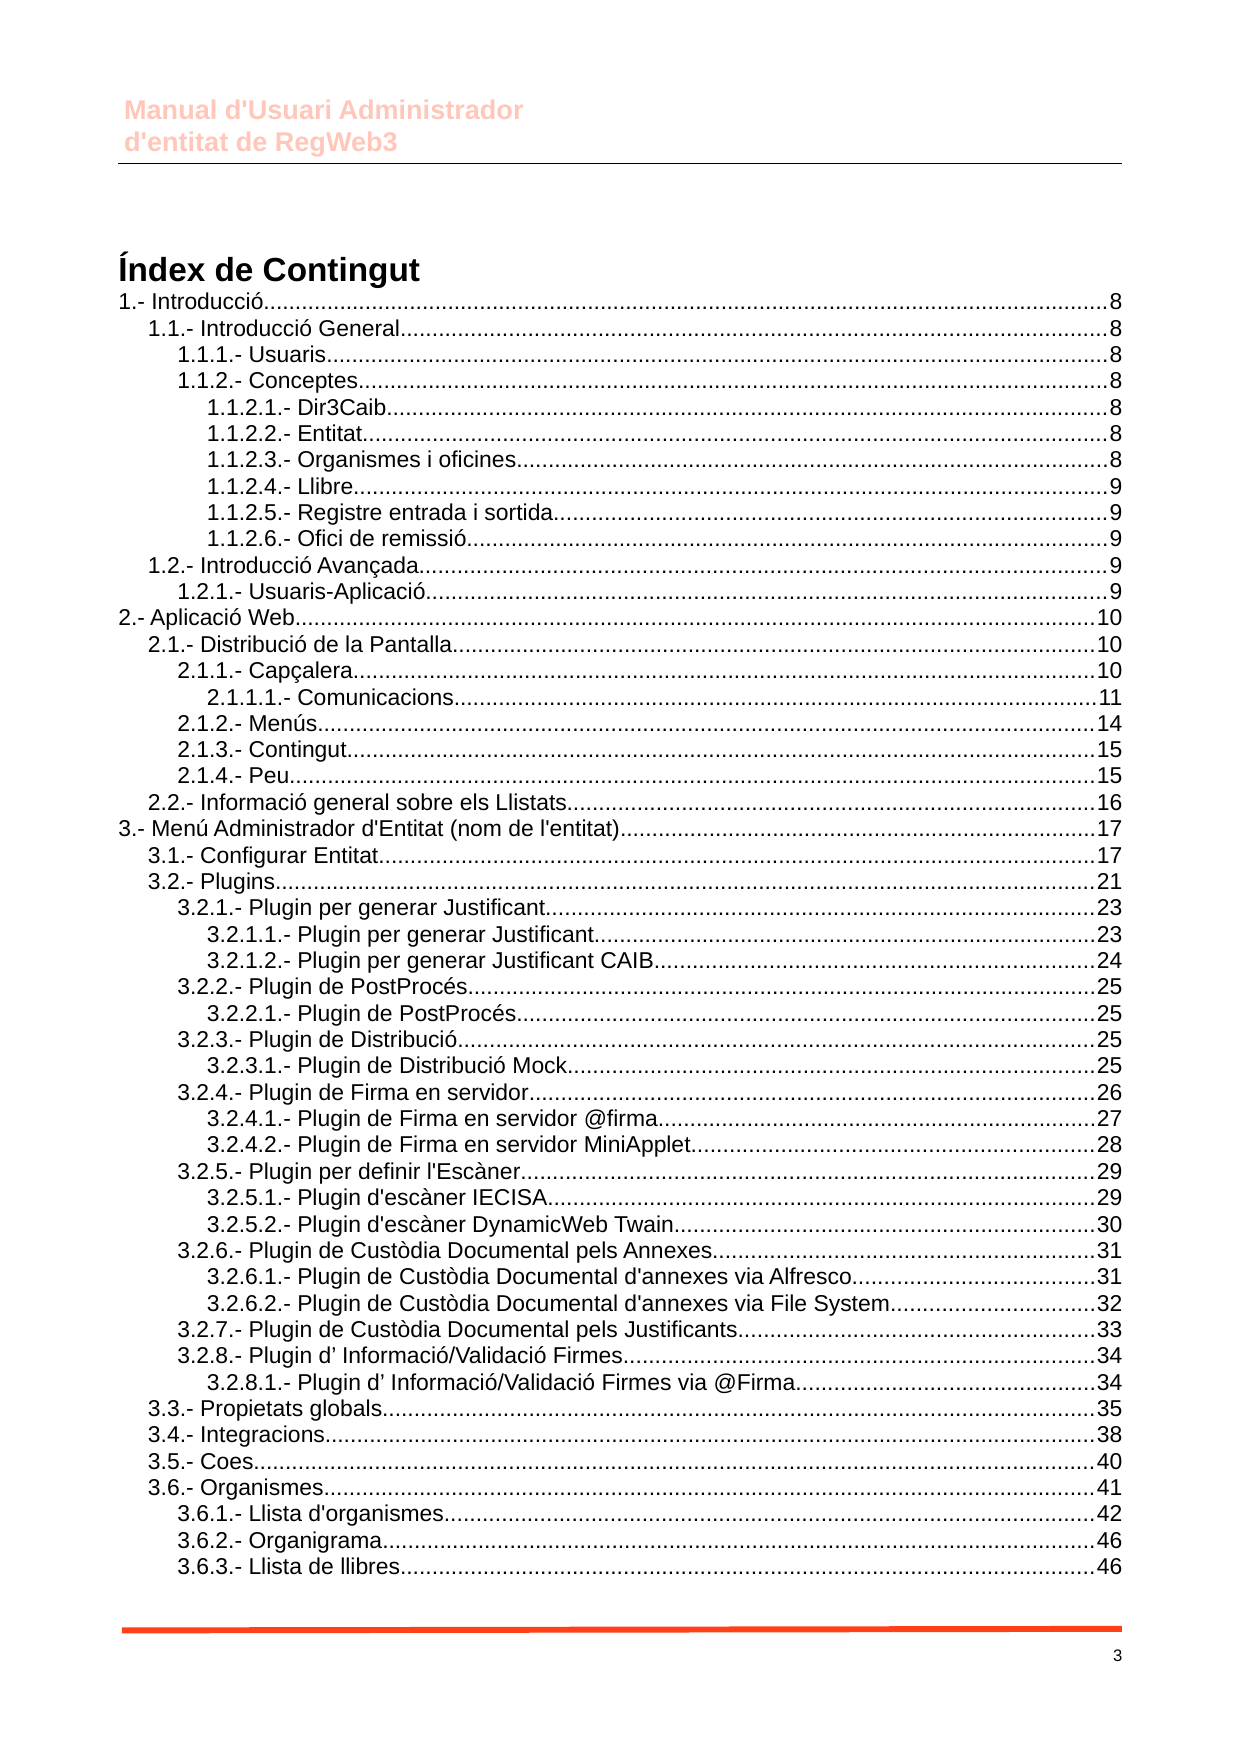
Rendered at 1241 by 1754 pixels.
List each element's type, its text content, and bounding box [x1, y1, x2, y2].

text 3.3.- Propietats globals 35 [148, 1395, 1122, 1421]
text 1.1.2.- Conceptes 8 [177, 367, 1122, 393]
subtitle Índex de Contingut [118, 250, 1122, 288]
text 1.- Introducció 8 [118, 288, 1122, 314]
text 3.6.1.- Llista d'organismes 42 [177, 1500, 1122, 1527]
text 3.2.5.1.- Plugin d'escàner IECISA 29 [207, 1184, 1122, 1211]
text 3.5.- Coes 40 [148, 1448, 1122, 1474]
text 3.2.1.2.- Plugin per generar Justificant CAIB 24 [207, 947, 1122, 973]
text 3.2.4.- Plugin de Firma en servidor 26 [177, 1079, 1122, 1105]
text 1.1.- Introducció General 8 [148, 314, 1122, 341]
text 3.1.- Configurar Entitat 17 [148, 842, 1122, 868]
text 2.1.1.1.- Comunicacions 11 [207, 683, 1122, 710]
text 3.2.6.2.- Plugin de Custòdia Documental d'annexes via File System 32 [207, 1289, 1122, 1316]
text 3.2.5.- Plugin per definir l'Escàner 29 [177, 1158, 1122, 1184]
text 3.2.- Plugins 21 [148, 868, 1122, 894]
text 2.- Aplicació Web 10 [118, 604, 1122, 631]
text 3.6.- Organismes 41 [148, 1474, 1122, 1500]
text 3.4.- Integracions 38 [148, 1421, 1122, 1448]
text 3.2.6.1.- Plugin de Custòdia Documental d'annexes via Alfresco 31 [207, 1263, 1122, 1289]
text 3.6.2.- Organigrama 46 [177, 1527, 1122, 1553]
text 3.2.8.1.- Plugin d’ Informació/Validació Firmes via @Firma 34 [207, 1369, 1122, 1395]
text 3.2.8.- Plugin d’ Informació/Validació Firmes 34 [177, 1342, 1122, 1369]
text 1.1.2.5.- Registre entrada i sortida 9 [207, 499, 1122, 525]
text 3.2.2.1.- Plugin de PostProcés 25 [207, 1000, 1122, 1026]
text 3.2.1.1.- Plugin per generar Justificant 23 [207, 921, 1122, 947]
text 3.2.4.1.- Plugin de Firma en servidor @firma 27 [207, 1105, 1122, 1131]
text 3.- Menú Administrador d'Entitat (nom de l'entitat) 17 [118, 815, 1122, 842]
text 3.2.1.- Plugin per generar Justificant 23 [177, 894, 1122, 921]
text 1.2.- Introducció Avançada 9 [148, 552, 1122, 578]
text 3.2.6.- Plugin de Custòdia Documental pels Annexes 31 [177, 1237, 1122, 1263]
text 2.1.- Distribució de la Pantalla 10 [148, 631, 1122, 657]
text 3.2.4.2.- Plugin de Firma en servidor MiniApplet 28 [207, 1131, 1122, 1158]
text 1.2.1.- Usuaris-Aplicació 9 [177, 578, 1122, 604]
text 1.1.2.2.- Entitat 8 [207, 420, 1122, 446]
text 1.1.2.1.- Dir3Caib 8 [207, 393, 1122, 420]
text 3.2.3.- Plugin de Distribució 25 [177, 1026, 1122, 1052]
text 3.6.3.- Llista de llibres 46 [177, 1553, 1122, 1579]
text 2.1.4.- Peu 15 [177, 762, 1122, 789]
text 3.2.2.- Plugin de PostProcés 25 [177, 973, 1122, 1000]
text 2.1.2.- Menús 14 [177, 710, 1122, 736]
text 2.1.1.- Capçalera 10 [177, 657, 1122, 683]
text 1.1.1.- Usuaris 8 [177, 341, 1122, 367]
text 1.1.2.6.- Ofici de remissió 9 [207, 525, 1122, 552]
text 2.1.3.- Contingut 15 [177, 736, 1122, 762]
text 2.2.- Informació general sobre els Llistats 16 [148, 789, 1122, 815]
text 3.2.5.2.- Plugin d'escàner DynamicWeb Twain 30 [207, 1211, 1122, 1237]
text 3.2.7.- Plugin de Custòdia Documental pels Justificants 33 [177, 1316, 1122, 1342]
text 3.2.3.1.- Plugin de Distribució Mock 25 [207, 1052, 1122, 1079]
text 1.1.2.4.- Llibre 9 [207, 473, 1122, 499]
text 1.1.2.3.- Organismes i oficines 8 [207, 446, 1122, 473]
